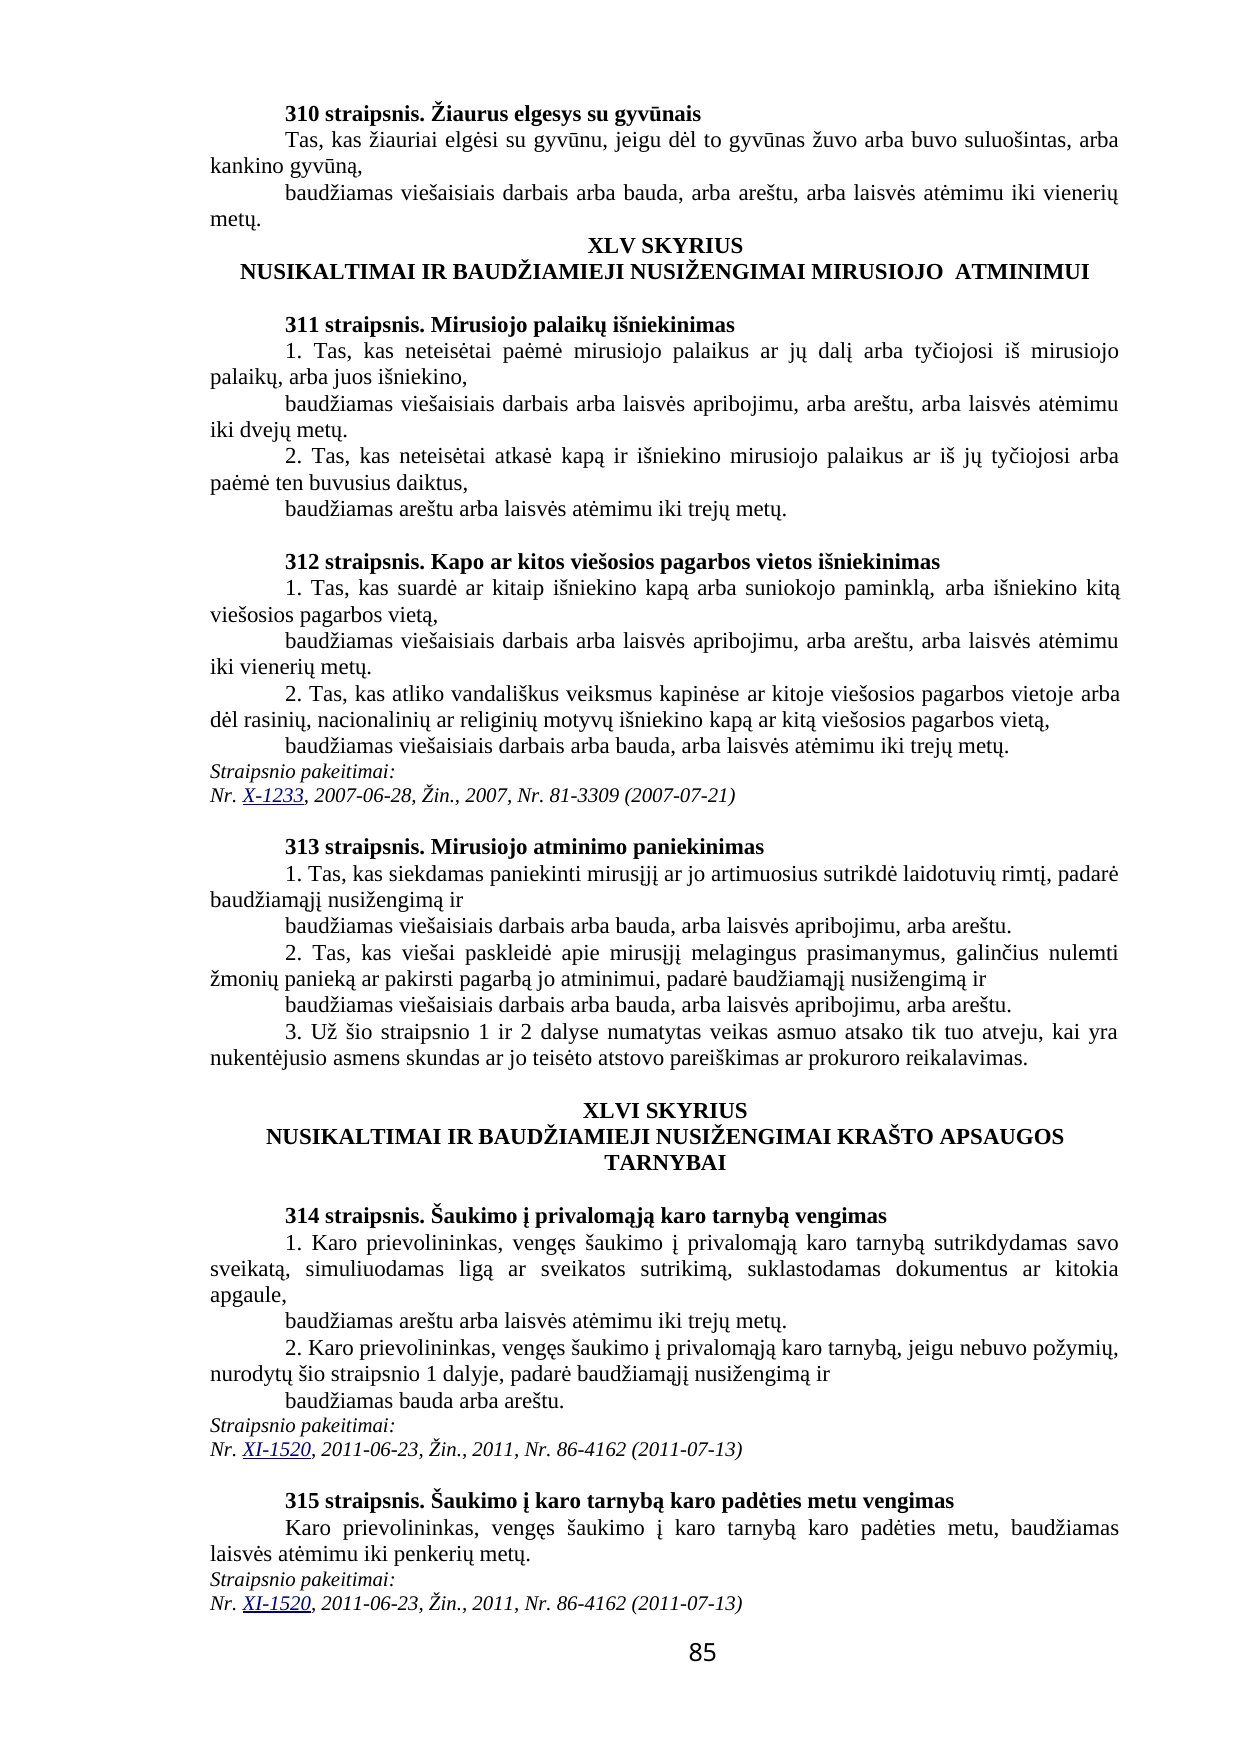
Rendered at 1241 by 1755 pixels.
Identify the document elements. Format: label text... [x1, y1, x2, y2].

text Karo prievolininkas, vengęs šaukimo į karo tarnybą karo padėties metu, baudžiamas laisvės atėmimu iki penkerių metų. [210, 1514, 1120, 1567]
text baudžiamas areštu arba laisvės atėmimu iki trejų metų. [210, 1308, 1120, 1334]
text XLV SKYRIUS [210, 232, 1120, 258]
text 313 straipsnis. Mirusiojo atminimo paniekinimas [210, 833, 1120, 859]
text Straipsnio pakeitimai: [210, 1413, 1120, 1437]
text 1. Tas, kas suardė ar kitaip išniekino kapą arba suniokojo paminklą, arba išniekino kitą viešosios pagarbos vietą, [210, 574, 1120, 627]
text Nr. X-1233, 2007-06-28, Žin., 2007, Nr. 81-3309 (2007-07-21) [210, 783, 1120, 807]
text baudžiamas viešaisiais darbais arba bauda, arba areštu, arba laisvės atėmimu iki vienerių metų. [210, 179, 1120, 232]
text 2. Karo prievolininkas, vengęs šaukimo į privalomąją karo tarnybą, jeigu nebuvo požymių, nurodytų šio straipsnio 1 dalyje, padarė baudžiamąjį nusižengimą ir [210, 1334, 1120, 1387]
text Nusikaltimai IR BAUDŽIAMIEJI NUSIŽENGIMAI krašto apsaugos tarnybAI [210, 1123, 1120, 1176]
text Nr. XI-1520, 2011-06-23, Žin., 2011, Nr. 86-4162 (2011-07-13) [210, 1591, 1120, 1615]
text 311 straipsnis. Mirusiojo palaikų išniekinimas [210, 311, 1120, 337]
text 315 straipsnis. Šaukimo į karo tarnybą karo padėties metu vengimas [210, 1487, 1120, 1514]
text baudžiamas viešaisiais darbais arba bauda, arba laisvės apribojimu, arba areštu. [210, 991, 1120, 1018]
text 2. Tas, kas viešai paskleidė apie mirusįjį melagingus prasimanymus, galinčius nulemti žmonių panieką ar pakirsti pagarbą jo atminimui, padarė baudžiamąjį nusižengimą ir [210, 939, 1120, 991]
text Tas, kas žiauriai elgėsi su gyvūnu, jeigu dėl to gyvūnas žuvo arba buvo suluošintas, arba kankino gyvūną, [210, 126, 1120, 179]
text baudžiamas viešaisiais darbais arba laisvės apribojimu, arba areštu, arba laisvės atėmimu iki dvejų metų. [210, 390, 1120, 442]
text NUSIKALTIMAI IR BAUDŽIAMIEJI NUSIŽENGIMAI MIRUSIOJO ATMINIMUI [210, 258, 1120, 284]
text 312 straipsnis. Kapo ar kitos viešosios pagarbos vietos išniekinimas [210, 548, 1120, 574]
text 314 straipsnis. Šaukimo į privalomąją karo tarnybą vengimas [210, 1202, 1120, 1228]
text Nr. XI-1520, 2011-06-23, Žin., 2011, Nr. 86-4162 (2011-07-13) [210, 1437, 1120, 1461]
text 1. Karo prievolininkas, vengęs šaukimo į privalomąją karo tarnybą sutrikdydamas savo sveikatą, simuliuodamas ligą ar sveikatos sutrikimą, suklastodamas dokumentus ar kitokia apgaule, [210, 1228, 1120, 1308]
text baudžiamas bauda arba areštu. [210, 1387, 1120, 1413]
text 2. Tas, kas atliko vandališkus veiksmus kapinėse ar kitoje viešosios pagarbos vietoje arba dėl rasinių, nacionalinių ar religinių motyvų išniekino kapą ar kitą viešosios pagarbos vietą, [210, 680, 1120, 732]
text baudžiamas viešaisiais darbais arba laisvės apribojimu, arba areštu, arba laisvės atėmimu iki vienerių metų. [210, 627, 1120, 680]
text 3. Už šio straipsnio 1 ir 2 dalyse numatytas veikas asmuo atsako tik tuo atveju, kai yra nukentėjusio asmens skundas ar jo teisėto atstovo pareiškimas ar prokuroro reikalavimas. [210, 1018, 1120, 1070]
text baudžiamas viešaisiais darbais arba bauda, arba laisvės atėmimu iki trejų metų. [210, 732, 1120, 759]
text 310 straipsnis. Žiaurus elgesys su gyvūnais [210, 100, 1120, 126]
text 1. Tas, kas neteisėtai paėmė mirusiojo palaikus ar jų dalį arba tyčiojosi iš mirusiojo palaikų, arba juos išniekino, [210, 337, 1120, 390]
text baudžiamas areštu arba laisvės atėmimu iki trejų metų. [210, 495, 1120, 522]
text 2. Tas, kas neteisėtai atkasė kapą ir išniekino mirusiojo palaikus ar iš jų tyčiojosi arba paėmė ten buvusius daiktus, [210, 442, 1120, 495]
text baudžiamas viešaisiais darbais arba bauda, arba laisvės apribojimu, arba areštu. [210, 912, 1120, 939]
text Straipsnio pakeitimai: [210, 1567, 1120, 1591]
text 1. Tas, kas siekdamas paniekinti mirusįjį ar jo artimuosius sutrikdė laidotuvių rimtį, padarė baudžiamąjį nusižengimą ir [210, 859, 1120, 912]
text Straipsnio pakeitimai: [210, 759, 1120, 783]
subtitle XLVI skyrius [210, 1097, 1120, 1123]
